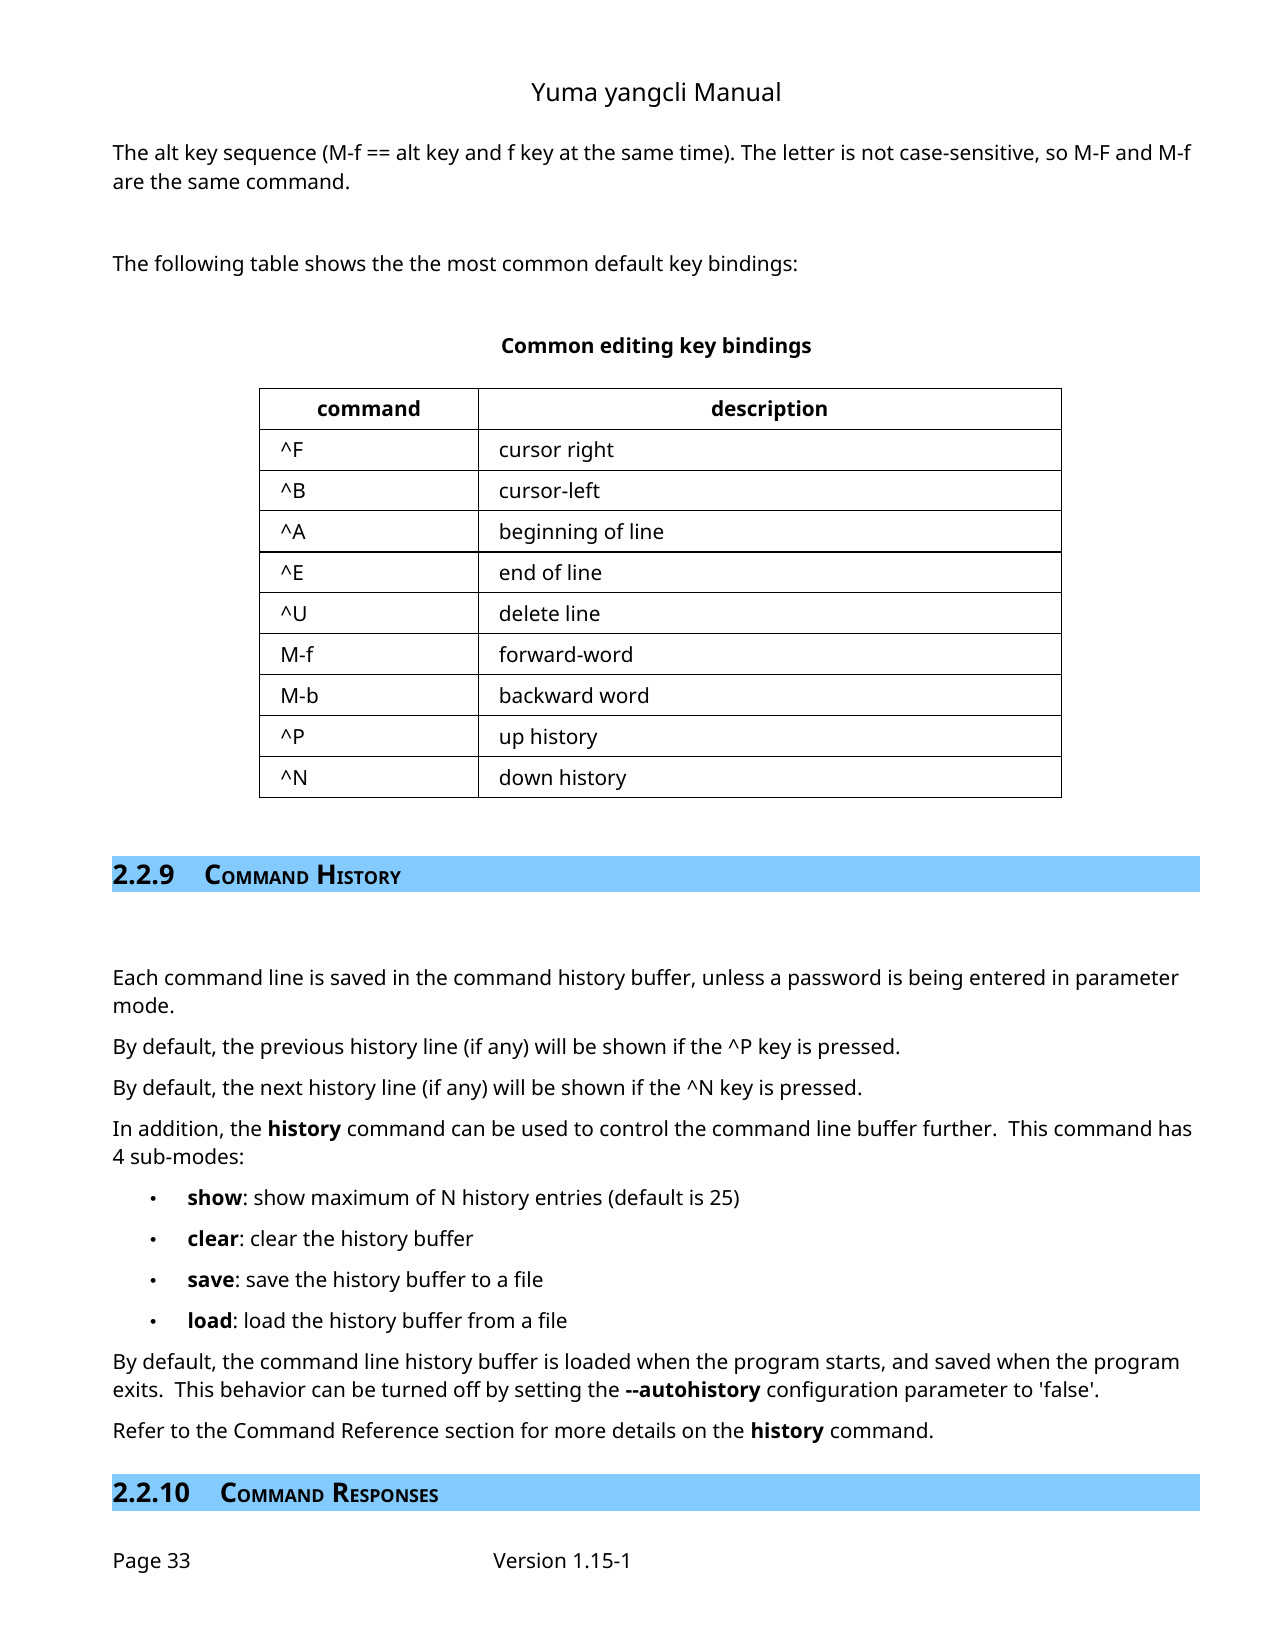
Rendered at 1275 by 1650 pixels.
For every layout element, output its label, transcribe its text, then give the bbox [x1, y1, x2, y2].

list clear: clear the history buffer [150, 1224, 1200, 1253]
table_cell cursor-left [479, 471, 1061, 510]
list load: load the history buffer from a file [150, 1306, 1200, 1334]
subtitle Command Responses [112, 1474, 1200, 1511]
table_cell M-b [260, 675, 478, 715]
table_cell ^A [260, 511, 478, 551]
text In addition, the history command can be used to control the command line buffer further. This command has 4 sub-modes: [112, 1114, 1200, 1171]
table_cell ^U [260, 593, 478, 633]
table_cell end of line [479, 553, 1061, 592]
table_cell backward word [479, 675, 1061, 715]
table_cell cursor right [479, 430, 1061, 469]
table_header command [260, 389, 478, 428]
table_cell forward-word [479, 634, 1061, 674]
table_header description [479, 389, 1061, 428]
table_cell ^E [260, 553, 478, 592]
text By default, the command line history buffer is loaded when the program starts, and saved when the program exits. This behavior can be turned off by setting the --autohistory configuration parameter to 'false'. [112, 1347, 1200, 1404]
text The alt key sequence (M-f == alt key and f key at the same time). The letter is not case-sensitive, so M-F and M-f are the same command. [112, 138, 1200, 195]
table_cell ^B [260, 471, 478, 510]
table_cell M-f [260, 634, 478, 674]
list save: save the history buffer to a file [150, 1265, 1200, 1293]
table_cell beginning of line [479, 511, 1061, 551]
text By default, the next history line (if any) will be shown if the ^N key is pressed. [112, 1073, 1200, 1101]
subtitle Common editing key bindings [127, 331, 1185, 359]
table_cell ^N [260, 757, 478, 797]
table_cell delete line [479, 593, 1061, 633]
table_cell up history [479, 716, 1061, 756]
table_cell ^P [260, 716, 478, 756]
list show: show maximum of N history entries (default is 25) [150, 1183, 1200, 1212]
subtitle Command History [112, 856, 1200, 892]
text Each command line is saved in the command history buffer, unless a password is being entered in parameter mode. [112, 963, 1200, 1019]
text The following table shows the the most common default key bindings: [112, 249, 1200, 277]
text By default, the previous history line (if any) will be shown if the ^P key is pressed. [112, 1032, 1200, 1060]
text Refer to the Command Reference section for more details on the history command. [112, 1416, 1200, 1445]
table_cell ^F [260, 430, 478, 469]
table_cell down history [479, 757, 1061, 797]
